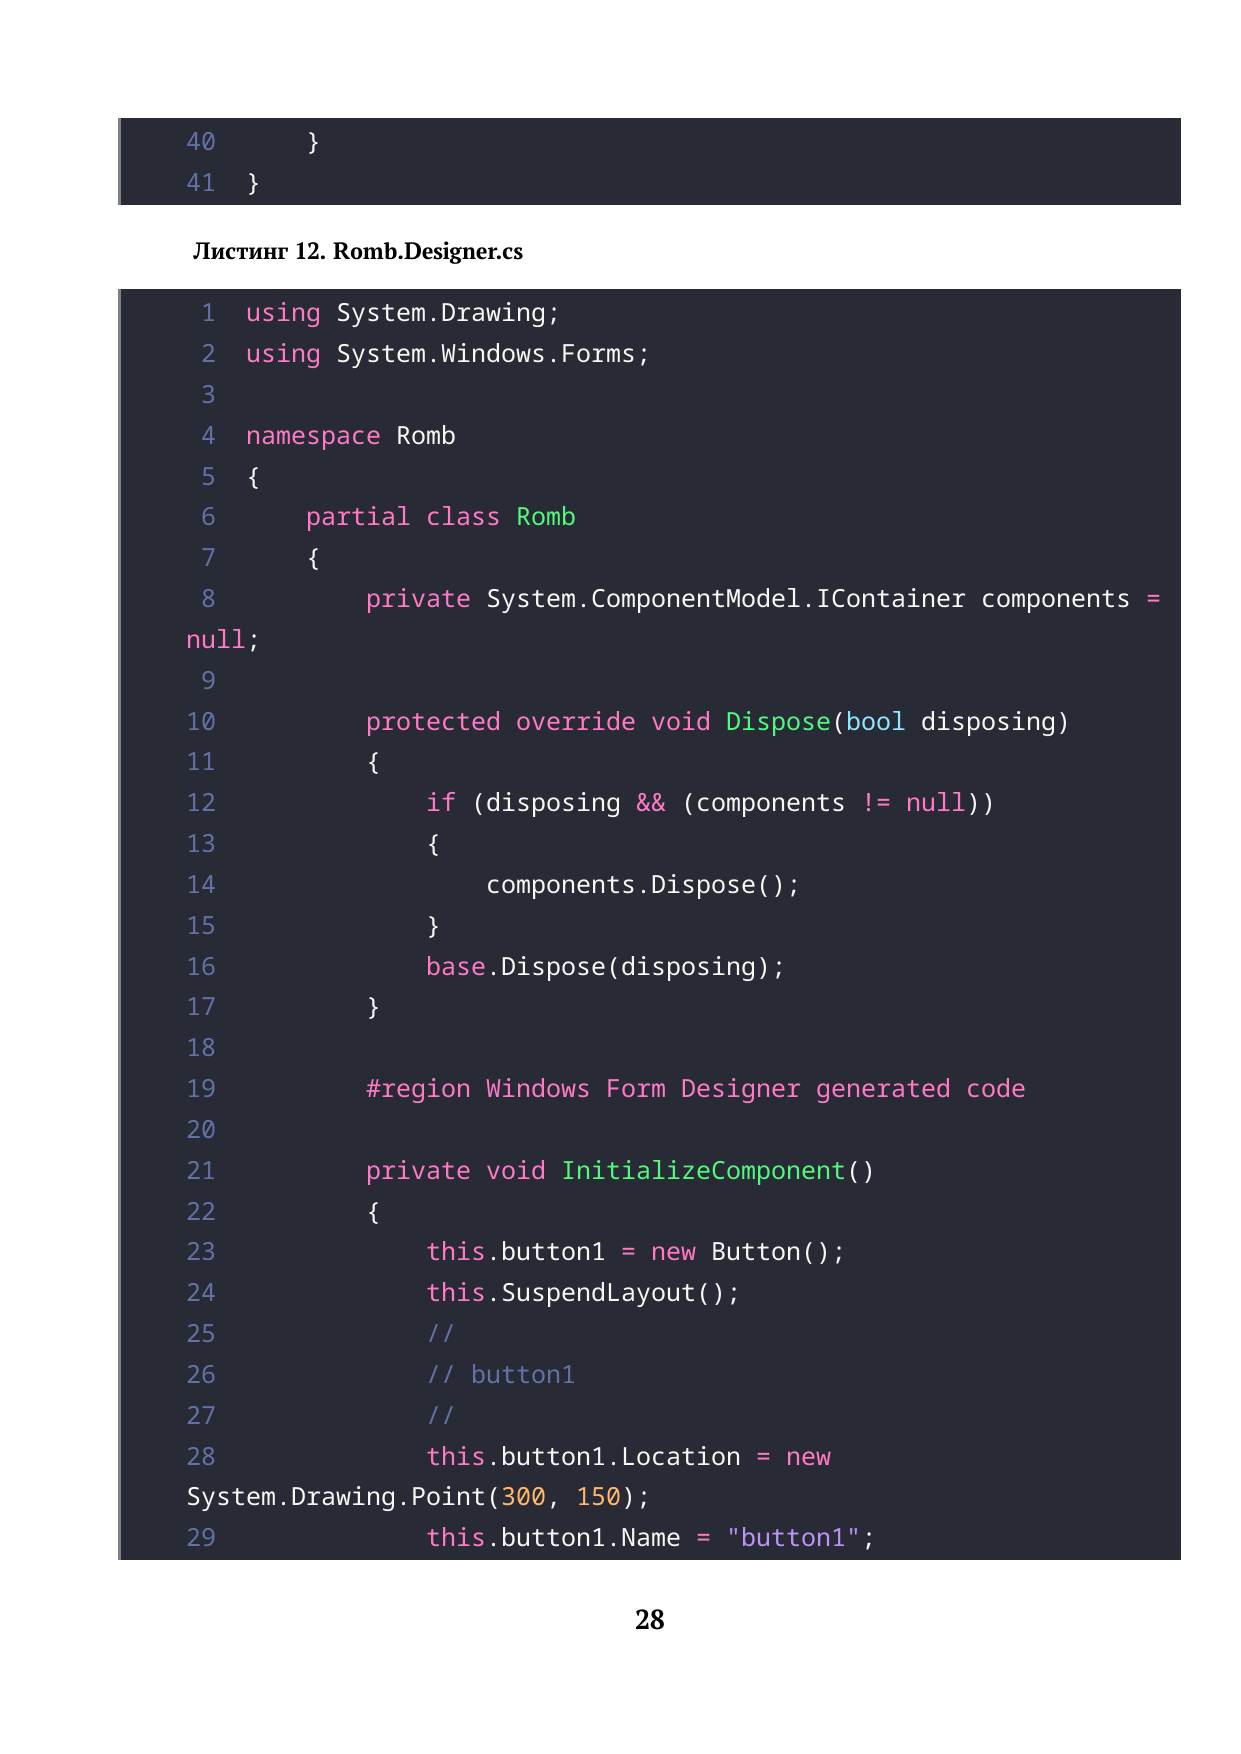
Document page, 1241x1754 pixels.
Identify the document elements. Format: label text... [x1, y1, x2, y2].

text 8 private System.ComponentModel.IContainer components = null; [121, 575, 1181, 656]
text Листинг 12. Romb.Designer.cs [118, 236, 1181, 265]
text 20 [121, 1106, 1181, 1146]
text 41 } [121, 159, 1181, 205]
text 10 protected override void Dispose(bool disposing) [121, 697, 1181, 737]
text 28 this.button1.Location = new System.Drawing.Point(300, 150); [121, 1432, 1181, 1513]
text 40 } [121, 118, 1181, 158]
text 17 } [121, 983, 1181, 1023]
text 22 { [121, 1187, 1181, 1227]
text 5 { [121, 452, 1181, 492]
text 25 // [121, 1310, 1181, 1350]
text 27 // [121, 1391, 1181, 1431]
text 26 // button1 [121, 1351, 1181, 1391]
text 12 if (disposing && (components != null)) [121, 779, 1181, 819]
text 14 components.Dispose(); [121, 861, 1181, 901]
text 1 using System.Drawing; [121, 289, 1181, 329]
text 21 private void InitializeComponent() [121, 1146, 1181, 1186]
text 24 this.SuspendLayout(); [121, 1269, 1181, 1309]
text 13 { [121, 820, 1181, 860]
text 9 [121, 656, 1181, 696]
text 16 base.Dispose(disposing); [121, 942, 1181, 982]
text 23 this.button1 = new Button(); [121, 1228, 1181, 1268]
text 6 partial class Romb [121, 493, 1181, 533]
text 7 { [121, 534, 1181, 574]
text 19 #region Windows Form Designer generated code [121, 1065, 1181, 1105]
text 18 [121, 1024, 1181, 1064]
text 29 this.button1.Name = "button1"; [121, 1514, 1181, 1560]
text 2 using System.Windows.Forms; [121, 330, 1181, 370]
text 4 namespace Romb [121, 411, 1181, 451]
text 11 { [121, 738, 1181, 778]
text 3 [121, 371, 1181, 411]
text 15 } [121, 901, 1181, 941]
